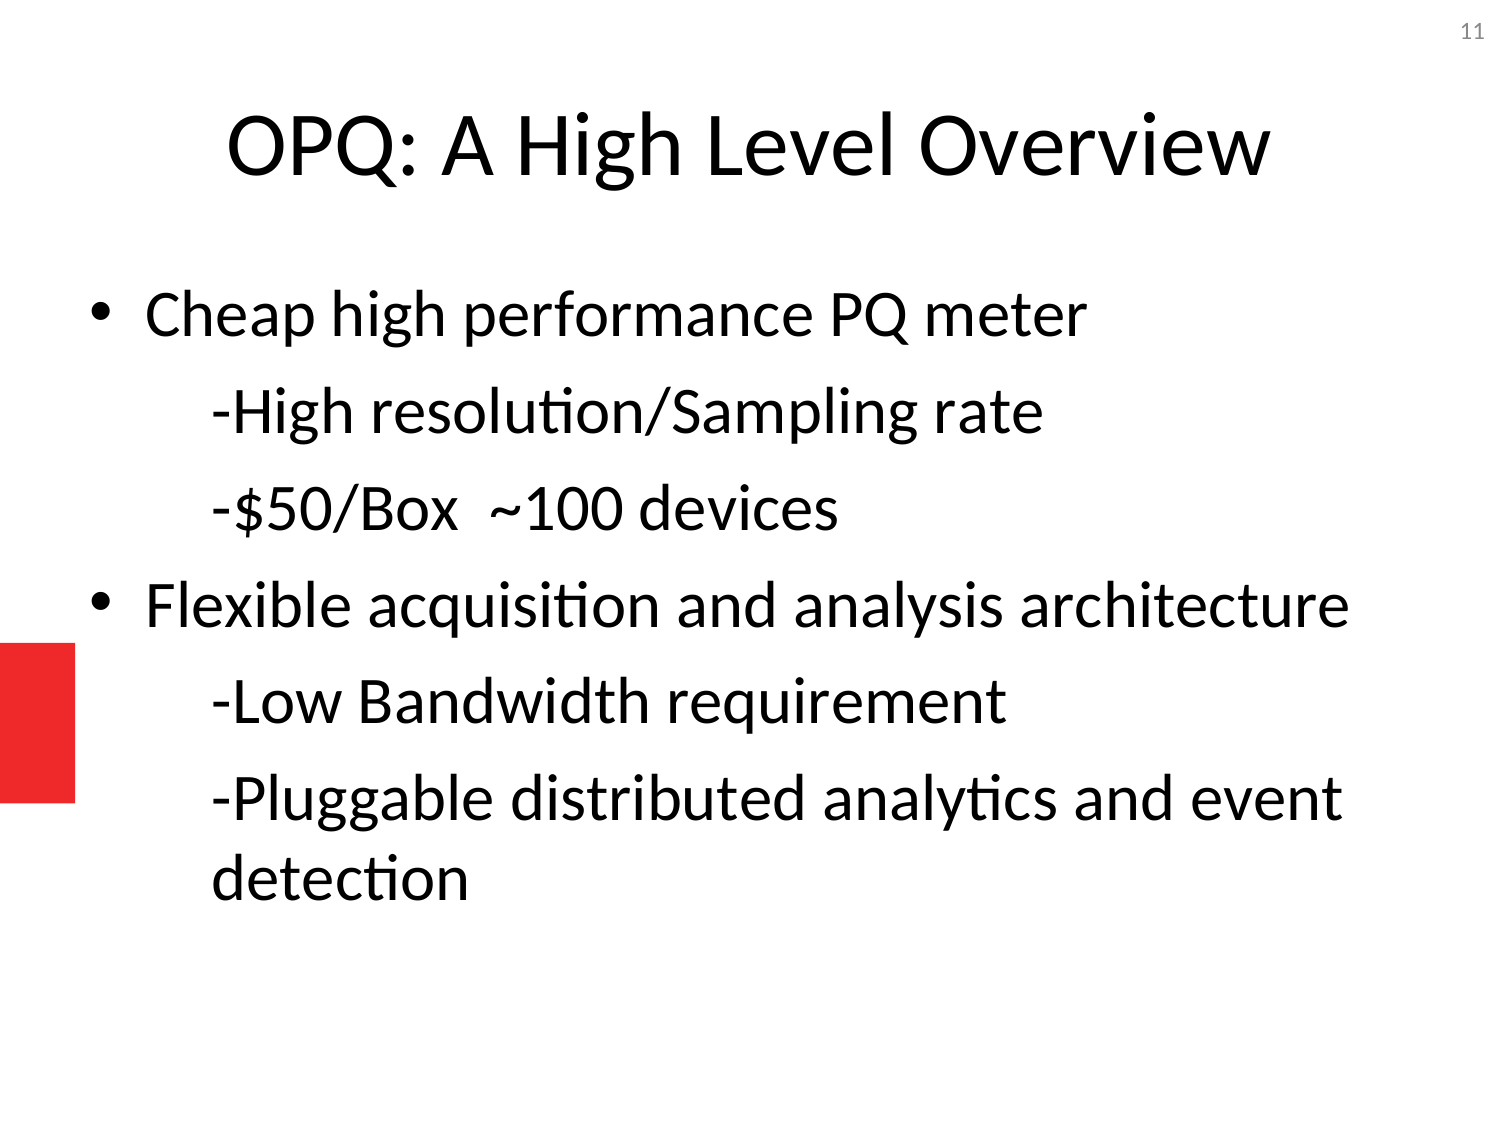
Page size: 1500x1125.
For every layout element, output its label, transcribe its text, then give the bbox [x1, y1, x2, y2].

text_box [1149, 0, 1500, 60]
text_box OPQ: A High Level Overview [75, 45, 1426, 233]
text_box Cheap high performance PQ meter -High resolution/Sampling rate -$50/Box ~100 devices Flexible acquisition and analysis architecture -Low Bandwidth requirement -Pluggable distributed analytics and event detection [75, 262, 1426, 1005]
